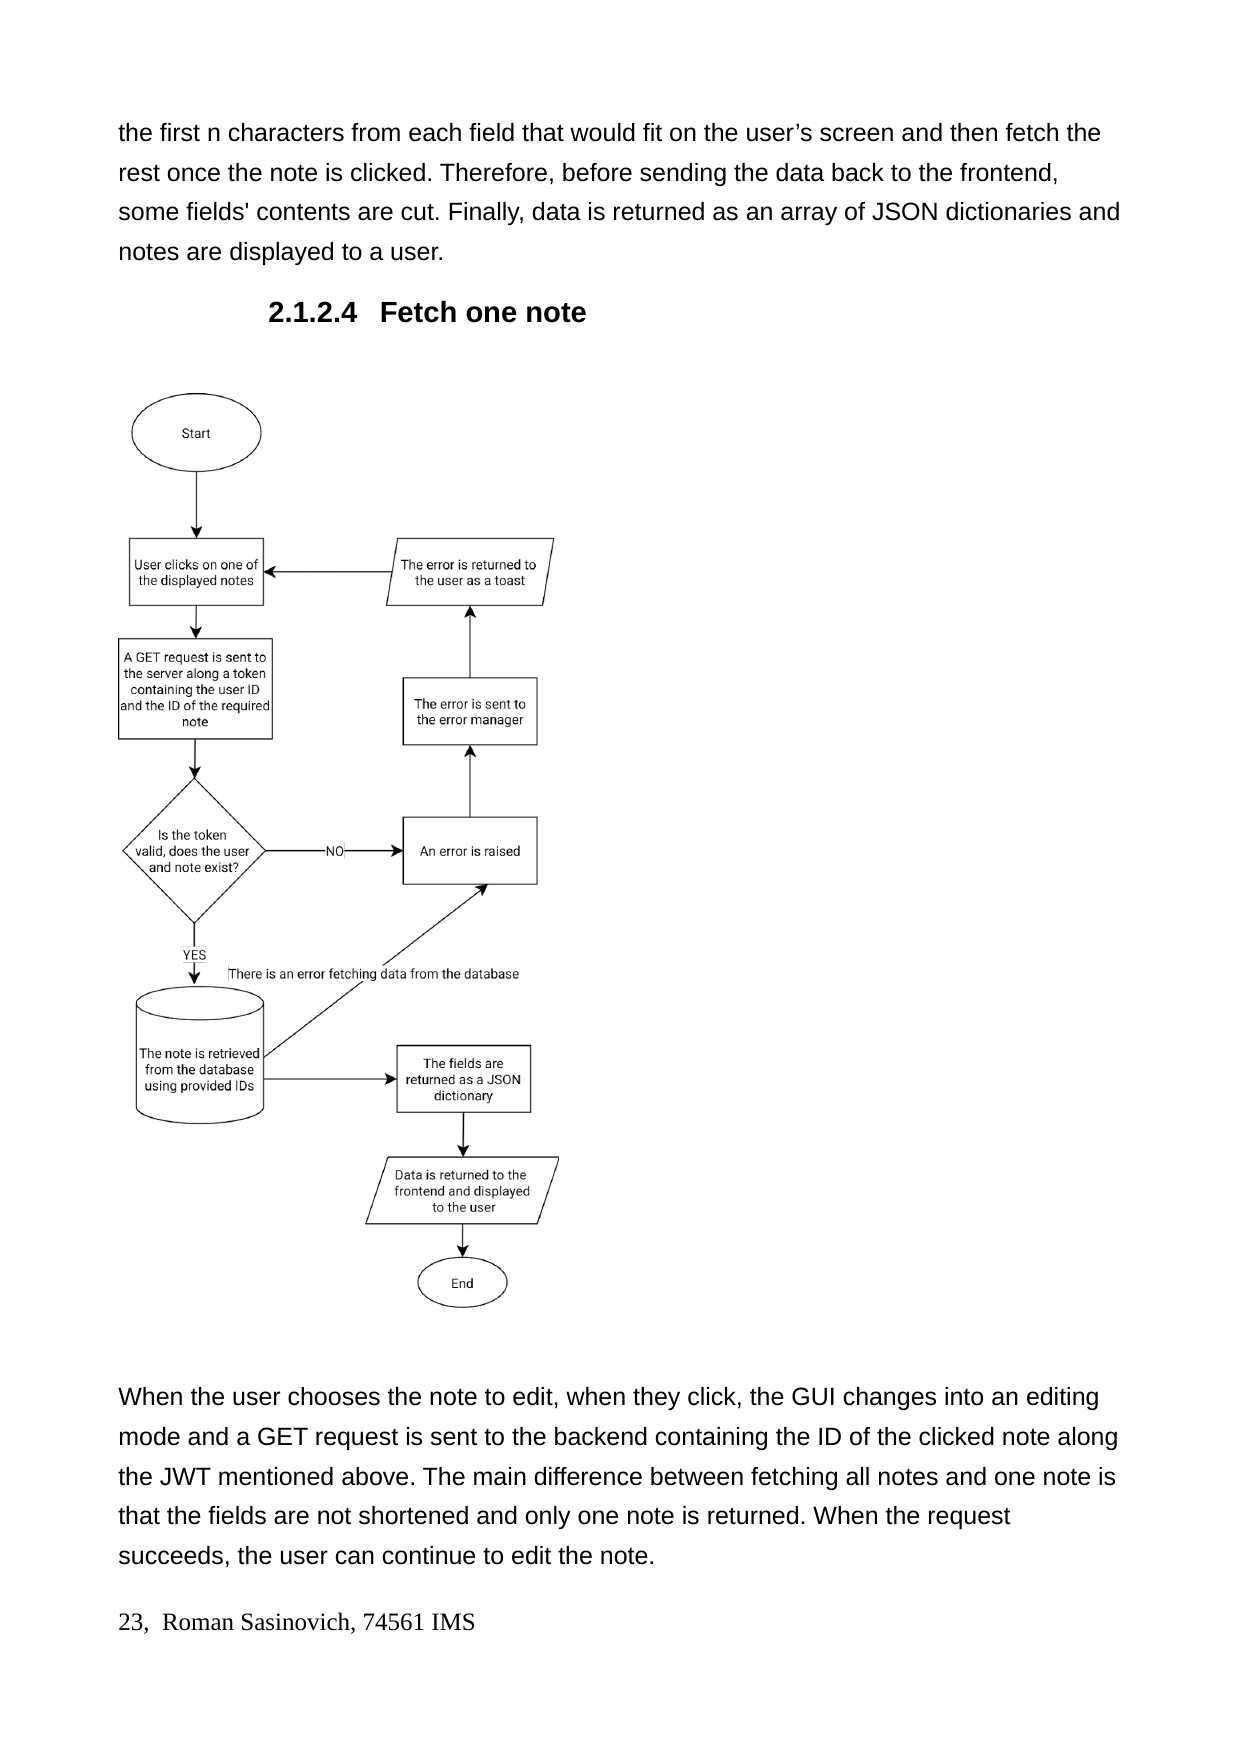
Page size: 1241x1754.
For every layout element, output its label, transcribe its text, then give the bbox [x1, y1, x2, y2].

subtitle Fetch one note [268, 295, 1122, 329]
text When the user chooses the note to edit, when they click, the GUI changes into an editing mode and a GET request is sent to the backend containing the ID of the clicked note along the JWT mentioned above. The main difference between fetching all notes and one note is that the fields are not shortened and only one note is returned. When the request succeeds, the user can continue to edit the note. [118, 1382, 1122, 1569]
list the first n characters from each field that would fit on the user’s screen and then fetch the rest once the note is clicked. Therefore, before sending the data back to the frontend, some fields' contents are cut. Finally, data is returned as an array of JSON dictionaries and notes are displayed to a user. [118, 118, 1122, 266]
picture [118, 393, 559, 1308]
